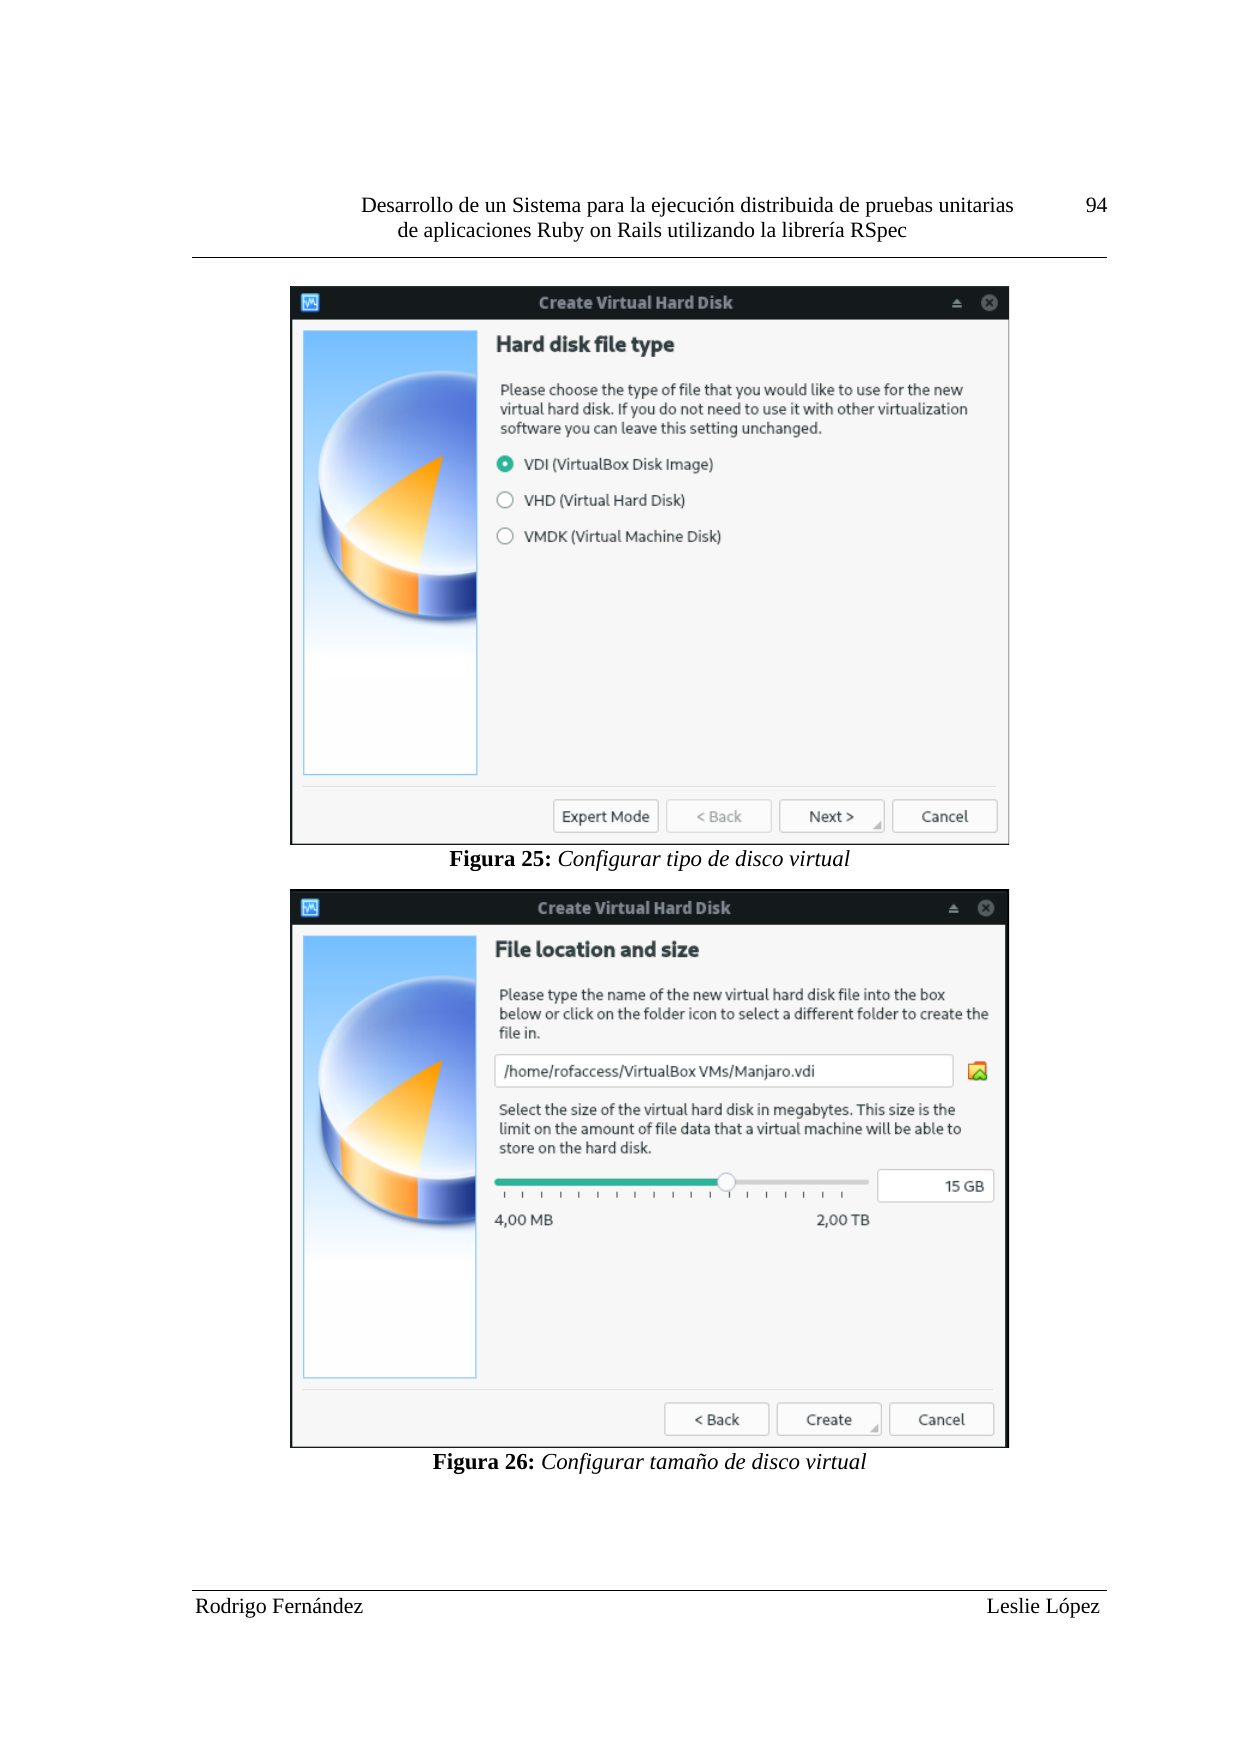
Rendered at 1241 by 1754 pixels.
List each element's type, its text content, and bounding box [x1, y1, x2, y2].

text Figura 26: Configurar tamaño de disco virtual [290, 1448, 1009, 1474]
text Figura 25: Configurar tipo de disco virtual [290, 845, 1009, 871]
picture [290, 286, 1010, 845]
picture [290, 889, 1010, 1448]
